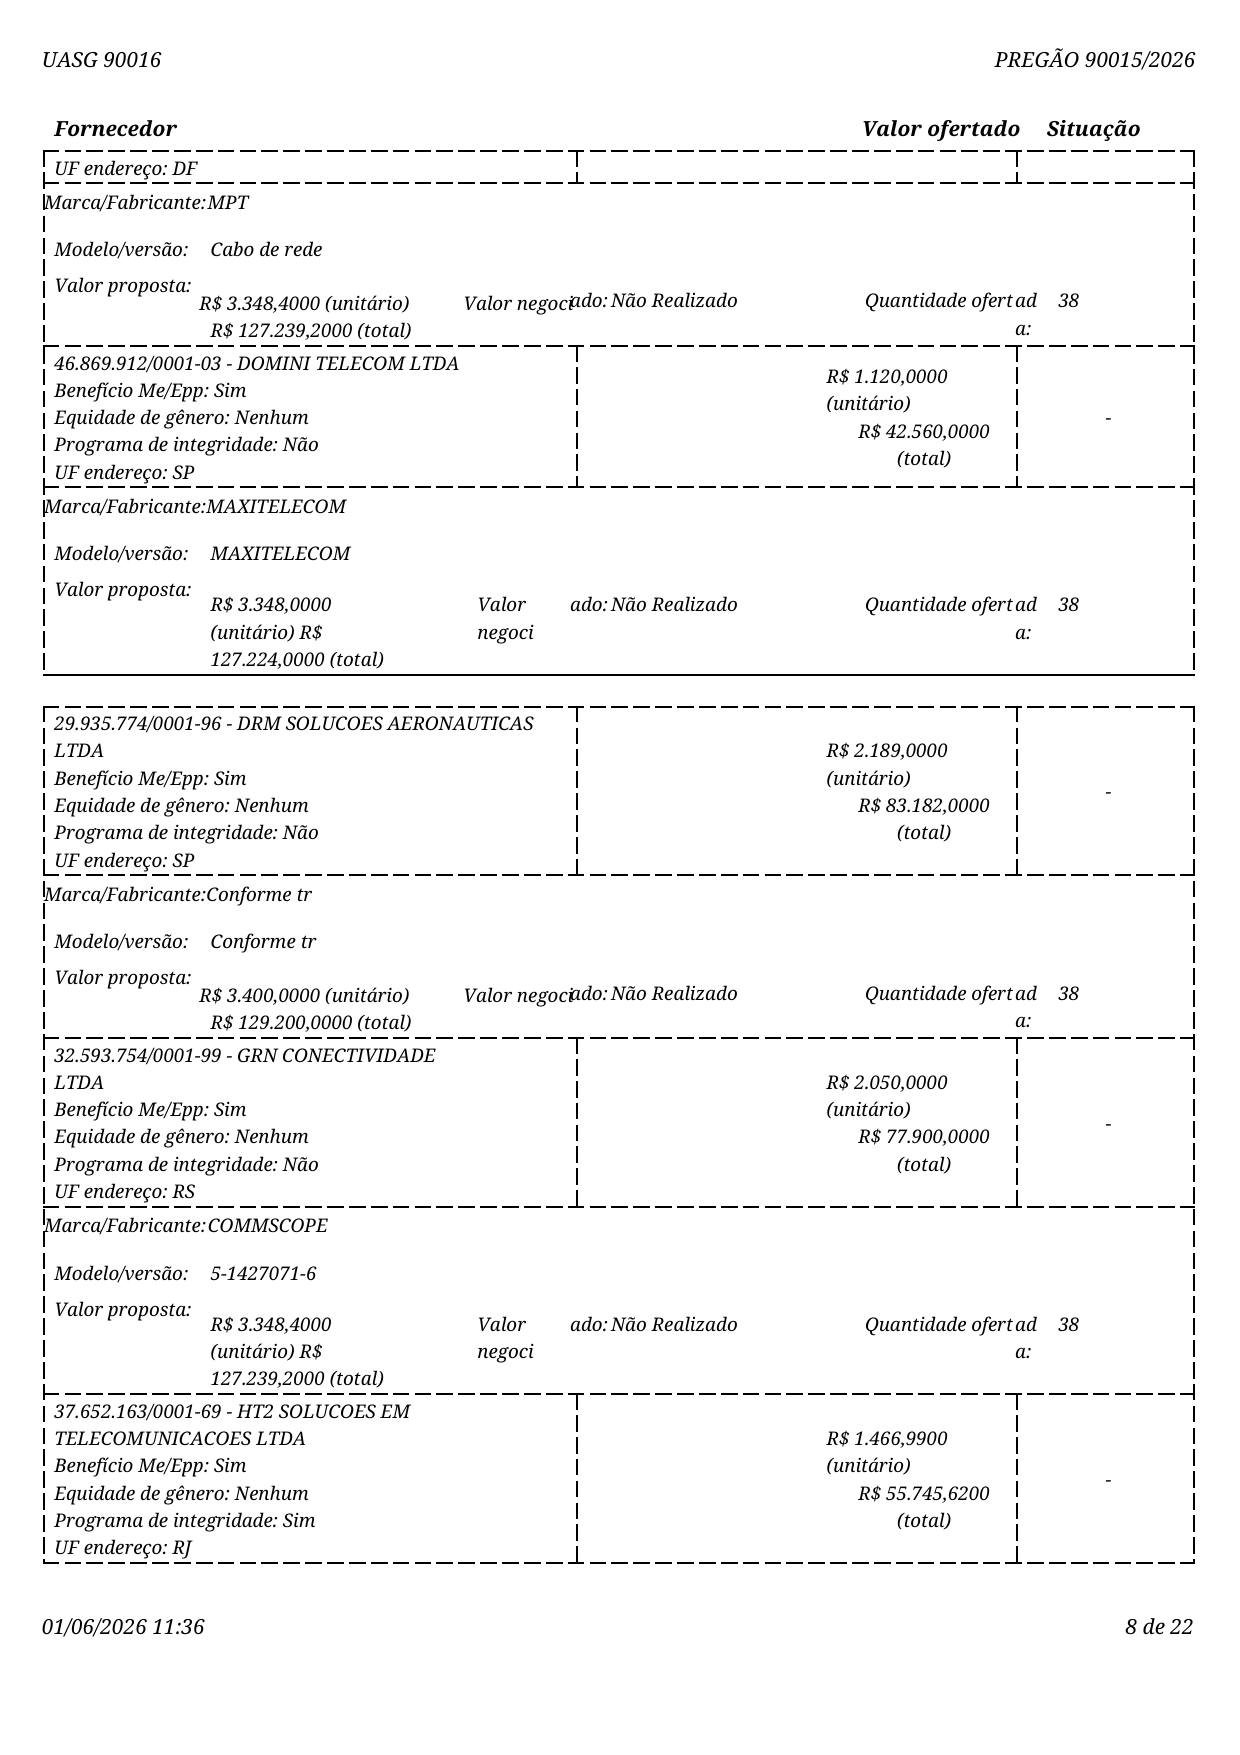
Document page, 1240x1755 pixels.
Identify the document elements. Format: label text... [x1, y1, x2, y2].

table_cell ado: Não Realizado [577, 1306, 826, 1393]
table_header - [1101, 706, 1194, 874]
table_cell ado: Não Realizado [577, 283, 826, 345]
table_cell Modelo/versão: Valor proposta: [44, 926, 199, 1037]
table_cell R$ 3.348,0000 (unitário) R$ 127.224,0000 (total) [199, 587, 477, 674]
table_cell [1017, 234, 1101, 283]
table_cell R$ 1.466,9900 (unitário) R$ 55.745,6200 (total) [826, 1393, 1017, 1562]
table_cell [577, 874, 826, 926]
table_header [1017, 706, 1101, 874]
table_cell [826, 874, 1017, 926]
table_cell R$ 3.348,4000 (unitário) Valor negoci R$ 127.239,2000 (total) [199, 283, 577, 345]
table_cell 38 [1048, 1306, 1101, 1393]
table_cell [577, 182, 826, 233]
table_cell [1017, 1257, 1101, 1306]
table_cell ado: Não Realizado [577, 975, 826, 1037]
table_cell [1101, 234, 1194, 283]
table_cell 37.652.163/0001-69 - HT2 SOLUCOES EM TELECOMUNICACOES LTDA Benefício Me/Epp: Sim Equidade de gênero: Nenhum Programa de integridade: Sim UF endereço: RJ [44, 1393, 477, 1562]
table_cell [1017, 1037, 1101, 1206]
table_cell ada: [1017, 975, 1048, 1037]
table_cell R$ 3.400,0000 (unitário) Valor negoci R$ 129.200,0000 (total) [199, 975, 577, 1037]
table_cell [1101, 874, 1194, 926]
table_cell [1101, 538, 1194, 587]
table_cell [1101, 1206, 1194, 1257]
table_cell Quantidade ofert [826, 283, 1017, 345]
table_cell [577, 345, 826, 486]
table_cell [477, 486, 577, 538]
table_cell [477, 1206, 577, 1257]
table_cell [1101, 1306, 1194, 1393]
table_header R$ 2.189,0000 (unitário) R$ 83.182,0000 (total) [826, 706, 1017, 874]
table_cell Modelo/versão: Valor proposta: [44, 538, 199, 674]
table_cell [477, 1037, 577, 1206]
table_cell 38 [1048, 587, 1101, 674]
table_cell Quantidade ofert [826, 1306, 1017, 1393]
table_cell Valor negoci [477, 587, 577, 674]
table_cell [1017, 486, 1101, 538]
table_cell [826, 234, 1017, 283]
table_cell Marca/Fabricante: Conforme tr [44, 874, 577, 926]
table_cell [1017, 182, 1101, 233]
table_cell [826, 926, 1017, 975]
table_cell - [1101, 150, 1194, 182]
table_cell [577, 486, 826, 538]
table_cell [1101, 926, 1194, 975]
table_cell ada: [1017, 283, 1048, 345]
table_cell Marca/Fabricante: MAXITELECOM [44, 486, 477, 538]
table_header 29.935.774/0001-96 - DRM SOLUCOES AERONAUTICAS LTDA Benefício Me/Epp: Sim Equidade de gênero: Nenhum Programa de integridade: Não UF endereço: SP [44, 706, 577, 874]
table_cell [1101, 283, 1194, 345]
table_cell [577, 1393, 826, 1562]
table_cell [826, 538, 1017, 587]
table_cell MAXITELECOM [199, 538, 477, 587]
table_cell Modelo/versão: Valor proposta: [44, 1257, 199, 1393]
table_cell [1101, 182, 1194, 233]
table_cell [1101, 587, 1194, 674]
table_cell [577, 150, 826, 182]
table_cell R$ 3.348,4000 (unitário) R$ 127.239,2000 (total) [199, 1306, 477, 1393]
table_cell R$ 2.050,0000 (unitário) R$ 77.900,0000 (total) [826, 1037, 1017, 1206]
table_cell - [1101, 1393, 1194, 1562]
table_cell [1101, 486, 1194, 538]
table_cell [1101, 975, 1194, 1037]
table_cell [1101, 1257, 1194, 1306]
table_cell 32.593.754/0001-99 - GRN CONECTIVIDADE LTDA Benefício Me/Epp: Sim Equidade de gênero: Nenhum Programa de integridade: Não UF endereço: RS [44, 1037, 477, 1206]
table_cell Modelo/versão: Valor proposta: [44, 234, 199, 345]
table_cell - [1101, 1037, 1194, 1206]
table_cell [577, 234, 826, 283]
table_cell ado: Não Realizado [577, 587, 826, 674]
table_cell Quantidade ofert [826, 587, 1017, 674]
table_cell [577, 538, 826, 587]
table_cell [577, 1257, 826, 1306]
table_cell [826, 486, 1017, 538]
table_cell [477, 345, 577, 486]
table_cell 46.869.912/0001-03 - DOMINI TELECOM LTDA Benefício Me/Epp: Sim Equidade de gênero: Nenhum Programa de integridade: Não UF endereço: SP [44, 345, 477, 486]
table_cell [1017, 345, 1101, 486]
table_cell [1017, 150, 1101, 182]
table_cell Valor negoci [477, 1306, 577, 1393]
table_cell [1017, 874, 1101, 926]
table_cell [477, 1257, 577, 1306]
table_cell Cabo de rede [199, 234, 577, 283]
table_cell Conforme tr [199, 926, 577, 975]
table_cell [477, 538, 577, 587]
table_cell [1017, 538, 1101, 587]
table_cell [826, 182, 1017, 233]
table_cell [1017, 1206, 1101, 1257]
table_cell [477, 1393, 577, 1562]
table_cell [826, 1206, 1017, 1257]
table_cell ada: [1017, 587, 1048, 674]
table_cell 38 [1048, 283, 1101, 345]
table_header [577, 706, 826, 874]
table_cell [577, 1206, 826, 1257]
table_cell [1017, 1393, 1101, 1562]
table_cell - [1101, 345, 1194, 486]
table_cell UF endereço: DF [44, 150, 577, 182]
table_cell [577, 926, 826, 975]
table_cell 38 [1048, 975, 1101, 1037]
table_cell [1017, 926, 1101, 975]
table_cell 5-1427071-6 [199, 1257, 477, 1306]
table_cell Marca/Fabricante: COMMSCOPE [44, 1206, 477, 1257]
table_cell [826, 150, 1017, 182]
table_cell ada: [1017, 1306, 1048, 1393]
table_cell Quantidade ofert [826, 975, 1017, 1037]
table_cell R$ 1.120,0000 (unitário) R$ 42.560,0000 (total) [826, 345, 1017, 486]
table_cell [577, 1037, 826, 1206]
table_cell Marca/Fabricante: MPT [44, 182, 577, 233]
table_cell [826, 1257, 1017, 1306]
